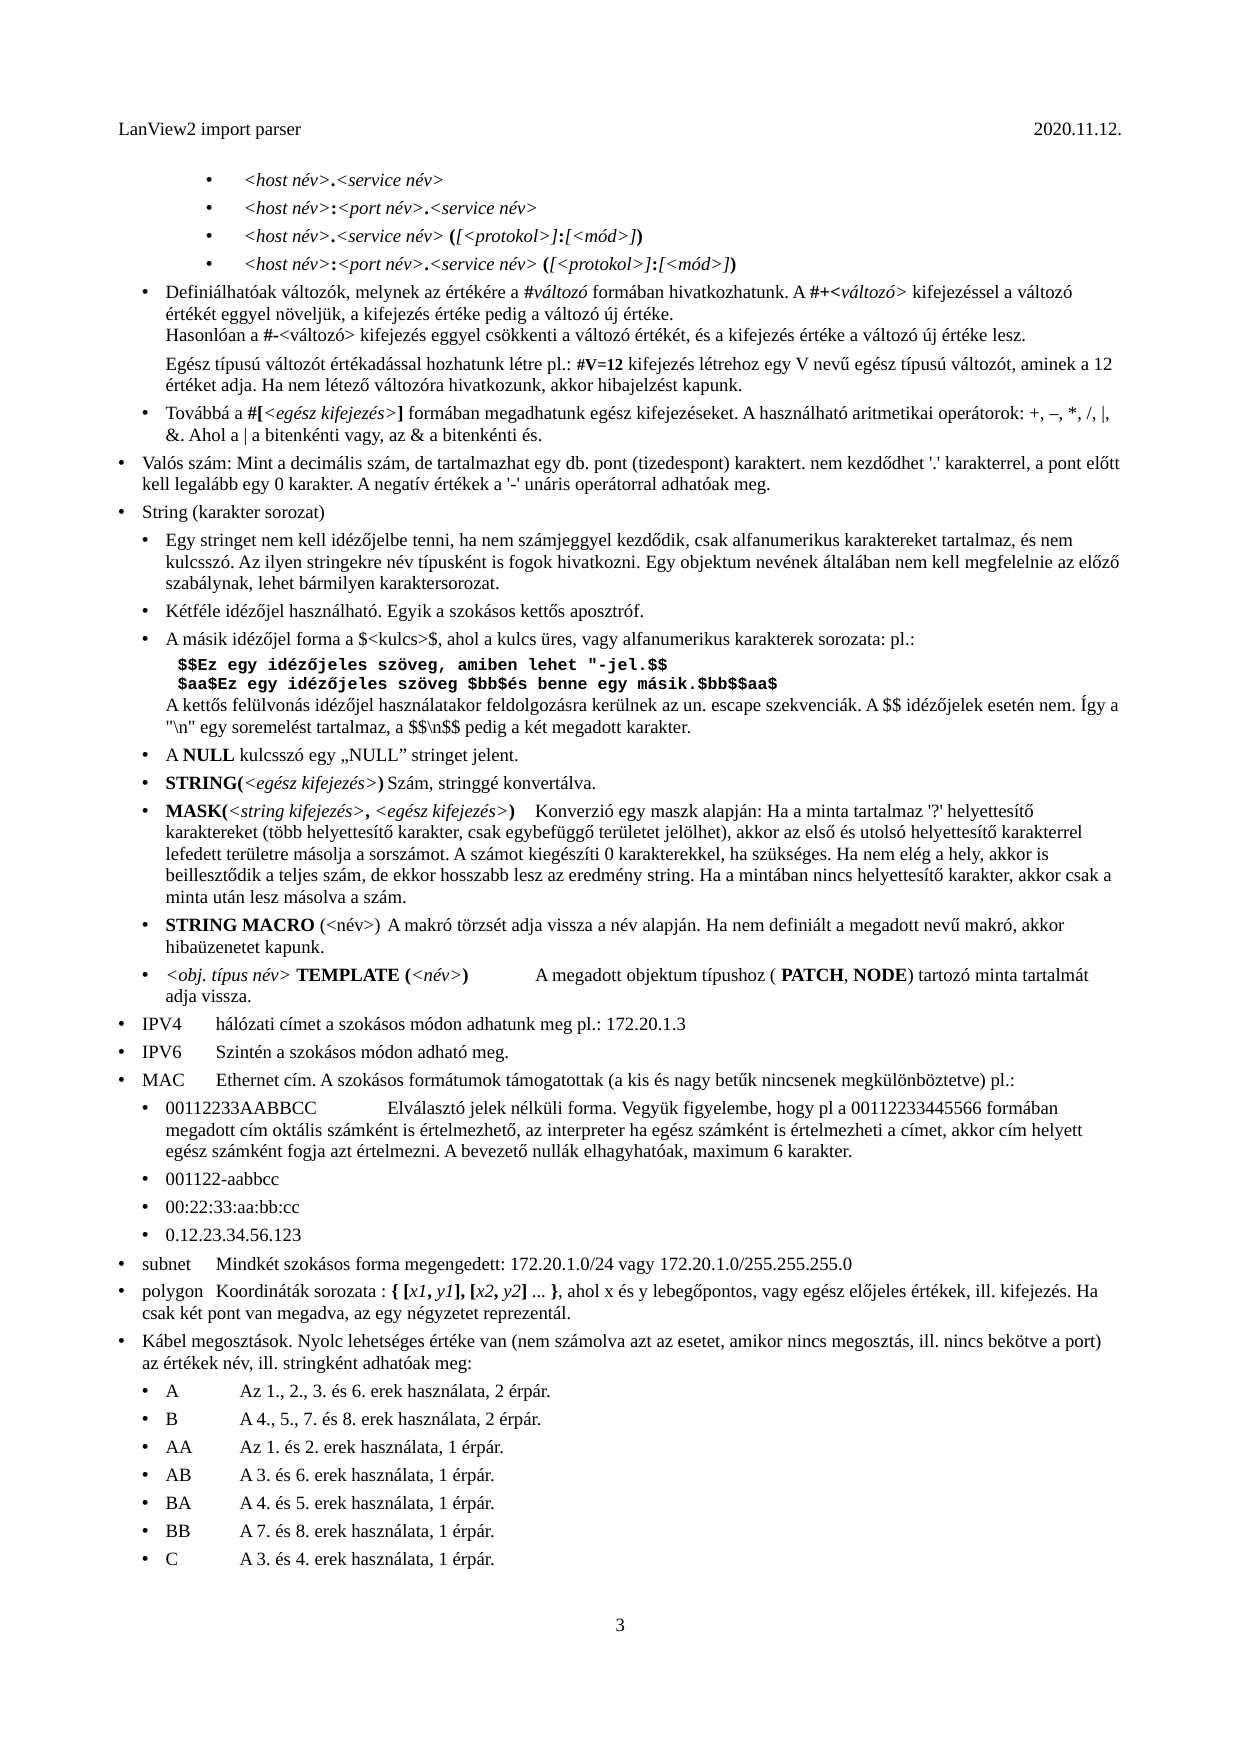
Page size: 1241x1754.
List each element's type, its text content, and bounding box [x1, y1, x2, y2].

list <host név>.<service név> [206, 169, 1122, 191]
list <host név>:<port név>.<service név> [206, 197, 1122, 219]
list MAC Ethernet cím. A szokásos formátumok támogatottak (a kis és nagy betűk nincsenek megkülönböztetve) pl.: [118, 1069, 1122, 1091]
list 00112233AABBCC Elválasztó jelek nélküli forma. Vegyük figyelembe, hogy pl a 00112233445566 formában megadott cím oktális számként is értelmezhető, az interpreter ha egész számként is értelmezheti a címet, akkor cím helyett egész számként fogja azt értelmezni. A bevezető nullák elhagyhatóak, maximum 6 karakter. [142, 1097, 1122, 1162]
list 0.12.23.34.56.123 [142, 1224, 1122, 1246]
text $aa$Ez egy idézőjeles szöveg $bb$és benne egy másik.$bb$$aa$ [177, 675, 1122, 694]
list AA Az 1. és 2. erek használata, 1 érpár. [142, 1436, 1122, 1457]
list BA A 4. és 5. erek használata, 1 érpár. [142, 1492, 1122, 1513]
list 001122-aabbcc [142, 1168, 1122, 1190]
list IPV6 Szintén a szokásos módon adható meg. [118, 1041, 1122, 1063]
list A NULL kulcsszó egy „NULL” stringet jelent. [142, 744, 1122, 765]
list Egy stringet nem kell idézőjelbe tenni, ha nem számjeggyel kezdődik, csak alfanumerikus karaktereket tartalmaz, és nem kulcsszó. Az ilyen stringekre név típusként is fogok hivatkozni. Egy objektum nevének általában nem kell megfelelnie az előző szabálynak, lehet bármilyen karaktersorozat. [142, 529, 1122, 594]
list polygon Koordináták sorozata : { [x1, y1], [x2, y2] ... }, ahol x és y lebegőpontos, vagy egész előjeles értékek, ill. kifejezés. Ha csak két pont van megadva, az egy négyzetet reprezentál. [118, 1280, 1122, 1323]
list B A 4., 5., 7. és 8. erek használata, 2 érpár. [142, 1408, 1122, 1429]
list Kábel megosztások. Nyolc lehetséges értéke van (nem számolva azt az esetet, amikor nincs megosztás, ill. nincs bekötve a port) az értékek név, ill. stringként adhatóak meg: [118, 1330, 1122, 1373]
list String (karakter sorozat) [118, 501, 1122, 523]
list Egész típusú változót értékadással hozhatunk létre pl.: #V=12 kifejezés létrehoz egy V nevű egész típusú változót, aminek a 12 értéket adja. Ha nem létező változóra hivatkozunk, akkor hibajelzést kapunk. [142, 352, 1122, 396]
list IPV4 hálózati címet a szokásos módon adhatunk meg pl.: 172.20.1.3 [118, 1013, 1122, 1035]
list <host név>:<port név>.<service név> ([<protokol>]:[<mód>]) [206, 253, 1122, 275]
list Valós szám: Mint a decimális szám, de tartalmazhat egy db. pont (tizedespont) karaktert. nem kezdődhet '.' karakterrel, a pont előtt kell legalább egy 0 karakter. A negatív értékek a '-' unáris operátorral adhatóak meg. [118, 452, 1122, 495]
list Kétféle idézőjel használható. Egyik a szokásos kettős aposztróf. [142, 600, 1122, 622]
text $$Ez egy idézőjeles szöveg, amiben lehet "-jel.$$ [177, 656, 1122, 675]
list <host név>.<service név> ([<protokol>]:[<mód>]) [206, 225, 1122, 247]
list BB A 7. és 8. erek használata, 1 érpár. [142, 1520, 1122, 1541]
list Definiálhatóak változók, melynek az értékére a #változó formában hivatkozhatunk. A #+<változó> kifejezéssel a változó értékét eggyel növeljük, a kifejezés értéke pedig a változó új értéke. Hasonlóan a #-<változó> kifejezés eggyel csökkenti a változó értékét, és a kifejezés értéke a változó új értéke lesz. [142, 281, 1122, 346]
list subnet Mindkét szokásos forma megengedett: 172.20.1.0/24 vagy 172.20.1.0/255.255.255.0 [118, 1252, 1122, 1274]
list Továbbá a #[<egész kifejezés>] formában megadhatunk egész kifejezéseket. A használható aritmetikai operátorok: +, –, *, /, |, &. Ahol a | a bitenkénti vagy, az & a bitenkénti és. [142, 402, 1122, 445]
list STRING MACRO (<név>) A makró törzsét adja vissza a név alapján. Ha nem definiált a megadott nevű makró, akkor hibaüzenetet kapunk. [142, 914, 1122, 957]
list A kettős felülvonás idézőjel használatakor feldolgozásra kerülnek az un. escape szekvenciák. A $$ idézőjelek esetén nem. Így a "\n" egy soremelést tartalmaz, a $$\n$$ pedig a két megadott karakter. [142, 694, 1122, 737]
list AB A 3. és 6. erek használata, 1 érpár. [142, 1464, 1122, 1485]
list 00:22:33:aa:bb:cc [142, 1196, 1122, 1218]
list A másik idézőjel forma a $<kulcs>$, ahol a kulcs üres, vagy alfanumerikus karakterek sorozata: pl.: [142, 628, 1122, 650]
list MASK(<string kifejezés>, <egész kifejezés>) Konverzió egy maszk alapján: Ha a minta tartalmaz '?' helyettesítő karaktereket (több helyettesítő karakter, csak egybefüggő területet jelölhet), akkor az első és utolsó helyettesítő karakterrel lefedett területre másolja a sorszámot. A számot kiegészíti 0 karakterekkel, ha szükséges. Ha nem elég a hely, akkor is beillesztődik a teljes szám, de ekkor hosszabb lesz az eredmény string. Ha a mintában nincs helyettesítő karakter, akkor csak a minta után lesz másolva a szám. [142, 800, 1122, 907]
list C A 3. és 4. erek használata, 1 érpár. [142, 1548, 1122, 1569]
list STRING(<egész kifejezés>) Szám, stringgé konvertálva. [142, 772, 1122, 793]
list <obj. típus név> TEMPLATE (<név>) A megadott objektum típushoz ( PATCH, NODE) tartozó minta tartalmát adja vissza. [142, 963, 1122, 1007]
list A Az 1., 2., 3. és 6. erek használata, 2 érpár. [142, 1379, 1122, 1401]
